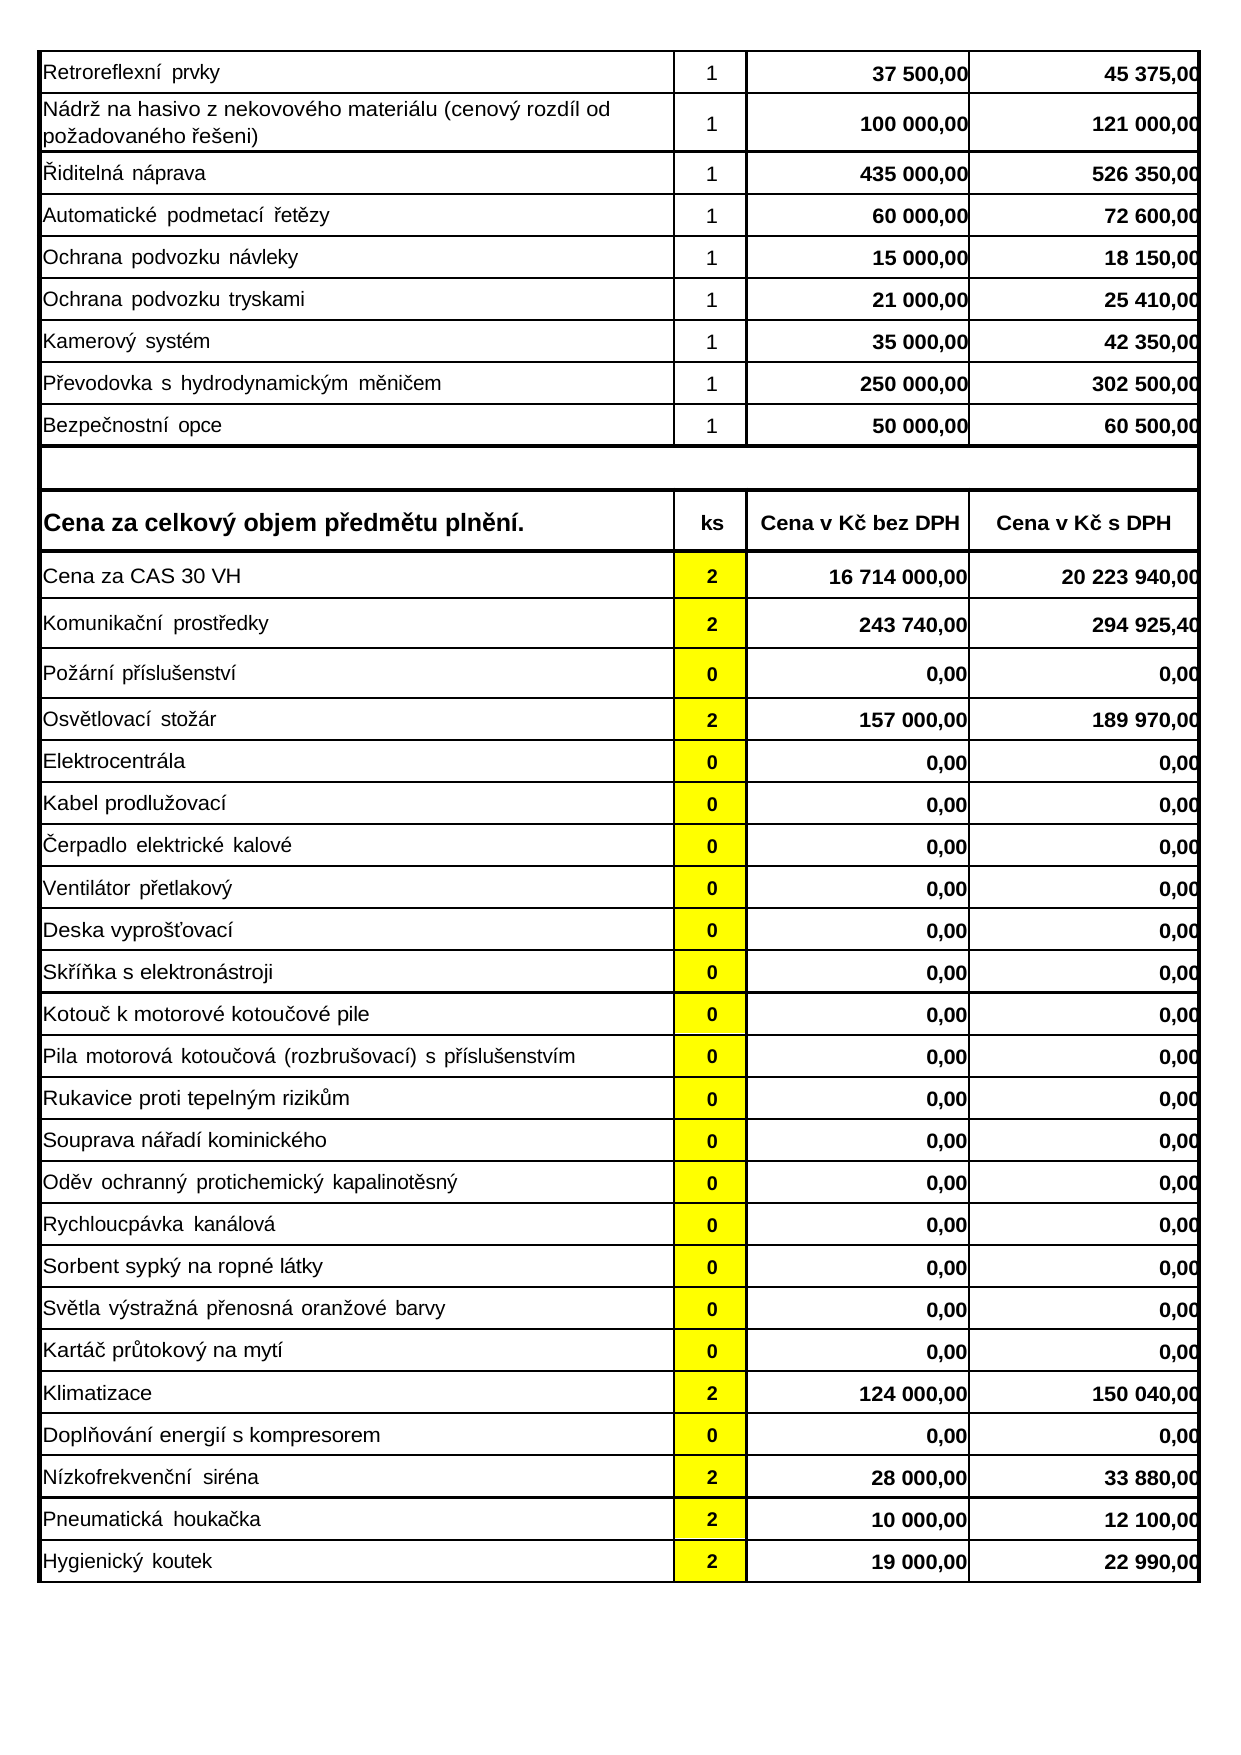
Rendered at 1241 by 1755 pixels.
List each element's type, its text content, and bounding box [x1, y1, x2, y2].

table_cell 0,00 [748, 1288, 968, 1328]
table_cell 60 500,00 [970, 405, 1197, 444]
table_cell 60 000,00 [748, 195, 968, 234]
table_cell 0,00 [970, 867, 1197, 907]
table_cell Hygienický koutek [42, 1541, 673, 1581]
table_cell 1 [675, 153, 745, 192]
table_cell 243 740,00 [748, 599, 968, 647]
table_cell 33 880,00 [970, 1456, 1197, 1496]
table_cell 1 [675, 363, 745, 403]
table_cell 1 [675, 237, 745, 277]
table_cell 0 [675, 951, 745, 991]
table_cell 0,00 [748, 1204, 968, 1244]
table_cell Doplňování energií s kompresorem [42, 1414, 673, 1454]
table_cell Rychloucpávka kanálová [42, 1204, 673, 1244]
table_cell 16 714 000,00 [748, 553, 968, 597]
table_cell 0,00 [970, 994, 1197, 1033]
table_cell Cena za celkový objem předmětu plnění. [42, 492, 673, 548]
table_cell 0 [675, 1414, 745, 1454]
table_cell 0 [675, 909, 745, 949]
table_cell Řiditelná náprava [42, 153, 673, 192]
table_cell 20 223 940,00 [970, 553, 1197, 597]
table_cell Světla výstražná přenosná oranžové barvy [42, 1288, 673, 1328]
table_cell 526 350,00 [970, 153, 1197, 192]
table_cell Automatické podmetací řetězy [42, 195, 673, 234]
table_cell 25 410,00 [970, 279, 1197, 319]
table_header Retroreflexní prvky [42, 52, 673, 92]
table_cell 0 [675, 1288, 745, 1328]
table_cell Převodovka s hydrodynamickým měničem [42, 363, 673, 403]
table_cell 2 [675, 553, 745, 597]
table_cell 0,00 [748, 649, 968, 697]
table_cell 15 000,00 [748, 237, 968, 277]
table_cell 0,00 [748, 1330, 968, 1370]
table_cell 0 [675, 867, 745, 907]
table_cell 50 000,00 [748, 405, 968, 444]
table_cell 157 000,00 [748, 699, 968, 739]
table_cell 0,00 [748, 825, 968, 865]
table_cell Kotouč k motorové kotoučové pile [42, 994, 673, 1033]
table_cell 0,00 [970, 1246, 1197, 1286]
table_cell 0 [675, 1078, 745, 1118]
table_cell 0,00 [748, 741, 968, 781]
table_cell 72 600,00 [970, 195, 1197, 234]
table_header 37 500,00 [748, 52, 968, 92]
table_cell 0 [675, 1036, 745, 1076]
table_cell Ventilátor přetlakový [42, 867, 673, 907]
table_cell 19 000,00 [748, 1541, 968, 1581]
table_cell 0 [675, 1162, 745, 1202]
table_cell 1 [675, 405, 745, 444]
table_cell 0 [675, 1120, 745, 1160]
table_cell 0 [675, 649, 745, 697]
table_cell 35 000,00 [748, 321, 968, 361]
table_header 45 375,00 [970, 52, 1197, 92]
table_cell 250 000,00 [748, 363, 968, 403]
table_cell 10 000,00 [748, 1499, 968, 1538]
table_cell 0,00 [748, 994, 968, 1033]
table_cell 0,00 [970, 1288, 1197, 1328]
table_cell 1 [675, 195, 745, 234]
table_cell Nádrž na hasivo z nekovového materiálu (cenový rozdíl od požadovaného řešeni) [42, 94, 673, 150]
table_cell 100 000,00 [748, 94, 968, 150]
table_cell 1 [675, 321, 745, 361]
table_cell Ochrana podvozku návleky [42, 237, 673, 277]
table_cell 302 500,00 [970, 363, 1197, 403]
table_cell Čerpadlo elektrické kalové [42, 825, 673, 865]
table_cell Osvětlovací stožár [42, 699, 673, 739]
table_cell Požární příslušenství [42, 649, 673, 697]
table_cell 0 [675, 1330, 745, 1370]
table_cell 28 000,00 [748, 1456, 968, 1496]
table_cell Komunikační prostředky [42, 599, 673, 647]
table_cell 0 [675, 825, 745, 865]
table_cell 121 000,00 [970, 94, 1197, 150]
table_cell 0 [675, 1246, 745, 1286]
table_cell 0,00 [970, 1330, 1197, 1370]
table_cell 22 990,00 [970, 1541, 1197, 1581]
table_cell 0 [675, 741, 745, 781]
table_cell Pila motorová kotoučová (rozbrušovací) s příslušenstvím [42, 1036, 673, 1076]
table_cell 435 000,00 [748, 153, 968, 192]
table_cell 2 [675, 1372, 745, 1412]
table_cell Kabel prodlužovací [42, 783, 673, 823]
table_cell Cena v Kč s DPH [970, 492, 1197, 548]
table_cell 0,00 [970, 1120, 1197, 1160]
table_cell 0,00 [970, 909, 1197, 949]
table_cell Sorbent sypký na ropné látky [42, 1246, 673, 1286]
table_cell 0,00 [748, 1120, 968, 1160]
table_cell 0,00 [748, 1414, 968, 1454]
table_cell 0,00 [970, 1036, 1197, 1076]
table_cell 0,00 [748, 909, 968, 949]
table_cell 0,00 [970, 825, 1197, 865]
table_cell 0,00 [748, 1162, 968, 1202]
table_cell 21 000,00 [748, 279, 968, 319]
table_cell Kamerový systém [42, 321, 673, 361]
table_cell 0 [675, 783, 745, 823]
table_cell 0,00 [748, 867, 968, 907]
table_cell Cena za CAS 30 VH [42, 553, 673, 597]
table_cell Nízkofrekvenční siréna [42, 1456, 673, 1496]
table_cell 0 [675, 1204, 745, 1244]
table_cell 150 040,00 [970, 1372, 1197, 1412]
table_cell 0,00 [748, 1078, 968, 1118]
table_cell Pneumatická houkačka [42, 1499, 673, 1538]
table_cell Souprava nářadí kominického [42, 1120, 673, 1160]
table_cell 0,00 [970, 649, 1197, 697]
table_cell Kartáč průtokový na mytí [42, 1330, 673, 1370]
table_cell Oděv ochranný protichemický kapalinotěsný [42, 1162, 673, 1202]
table_cell Bezpečnostní opce [42, 405, 673, 444]
table_cell 42 350,00 [970, 321, 1197, 361]
table_cell 2 [675, 599, 745, 647]
table_cell 0,00 [970, 951, 1197, 991]
table_cell 0,00 [970, 1162, 1197, 1202]
table_cell 0,00 [748, 783, 968, 823]
table_cell 12 100,00 [970, 1499, 1197, 1538]
table_cell 2 [675, 699, 745, 739]
table_cell 2 [675, 1541, 745, 1581]
table_cell 0,00 [748, 1036, 968, 1076]
table_cell ks [675, 492, 745, 548]
table_cell 0,00 [970, 741, 1197, 781]
table_cell Elektrocentrála [42, 741, 673, 781]
table_cell 2 [675, 1499, 745, 1538]
table_cell 0,00 [970, 1414, 1197, 1454]
table_cell Klimatizace [42, 1372, 673, 1412]
table_cell Deska vyprošťovací [42, 909, 673, 949]
table_cell Skříňka s elektronástroji [42, 951, 673, 991]
table_cell 189 970,00 [970, 699, 1197, 739]
table_cell 0,00 [970, 1078, 1197, 1118]
table_cell 0,00 [748, 1246, 968, 1286]
table_cell 2 [675, 1456, 745, 1496]
table_cell Rukavice proti tepelným rizikům [42, 1078, 673, 1118]
table_cell Cena v Kč bez DPH [748, 492, 968, 548]
table_header 1 [675, 52, 745, 92]
table_cell 294 925,40 [970, 599, 1197, 647]
table_cell [42, 448, 1197, 487]
table_cell 1 [675, 279, 745, 319]
table_cell 0 [675, 994, 745, 1033]
table_cell 18 150,00 [970, 237, 1197, 277]
table_cell 124 000,00 [748, 1372, 968, 1412]
table_cell Ochrana podvozku tryskami [42, 279, 673, 319]
table_cell 0,00 [970, 1204, 1197, 1244]
table_cell 0,00 [748, 951, 968, 991]
table_cell 0,00 [970, 783, 1197, 823]
table_cell 1 [675, 94, 745, 150]
